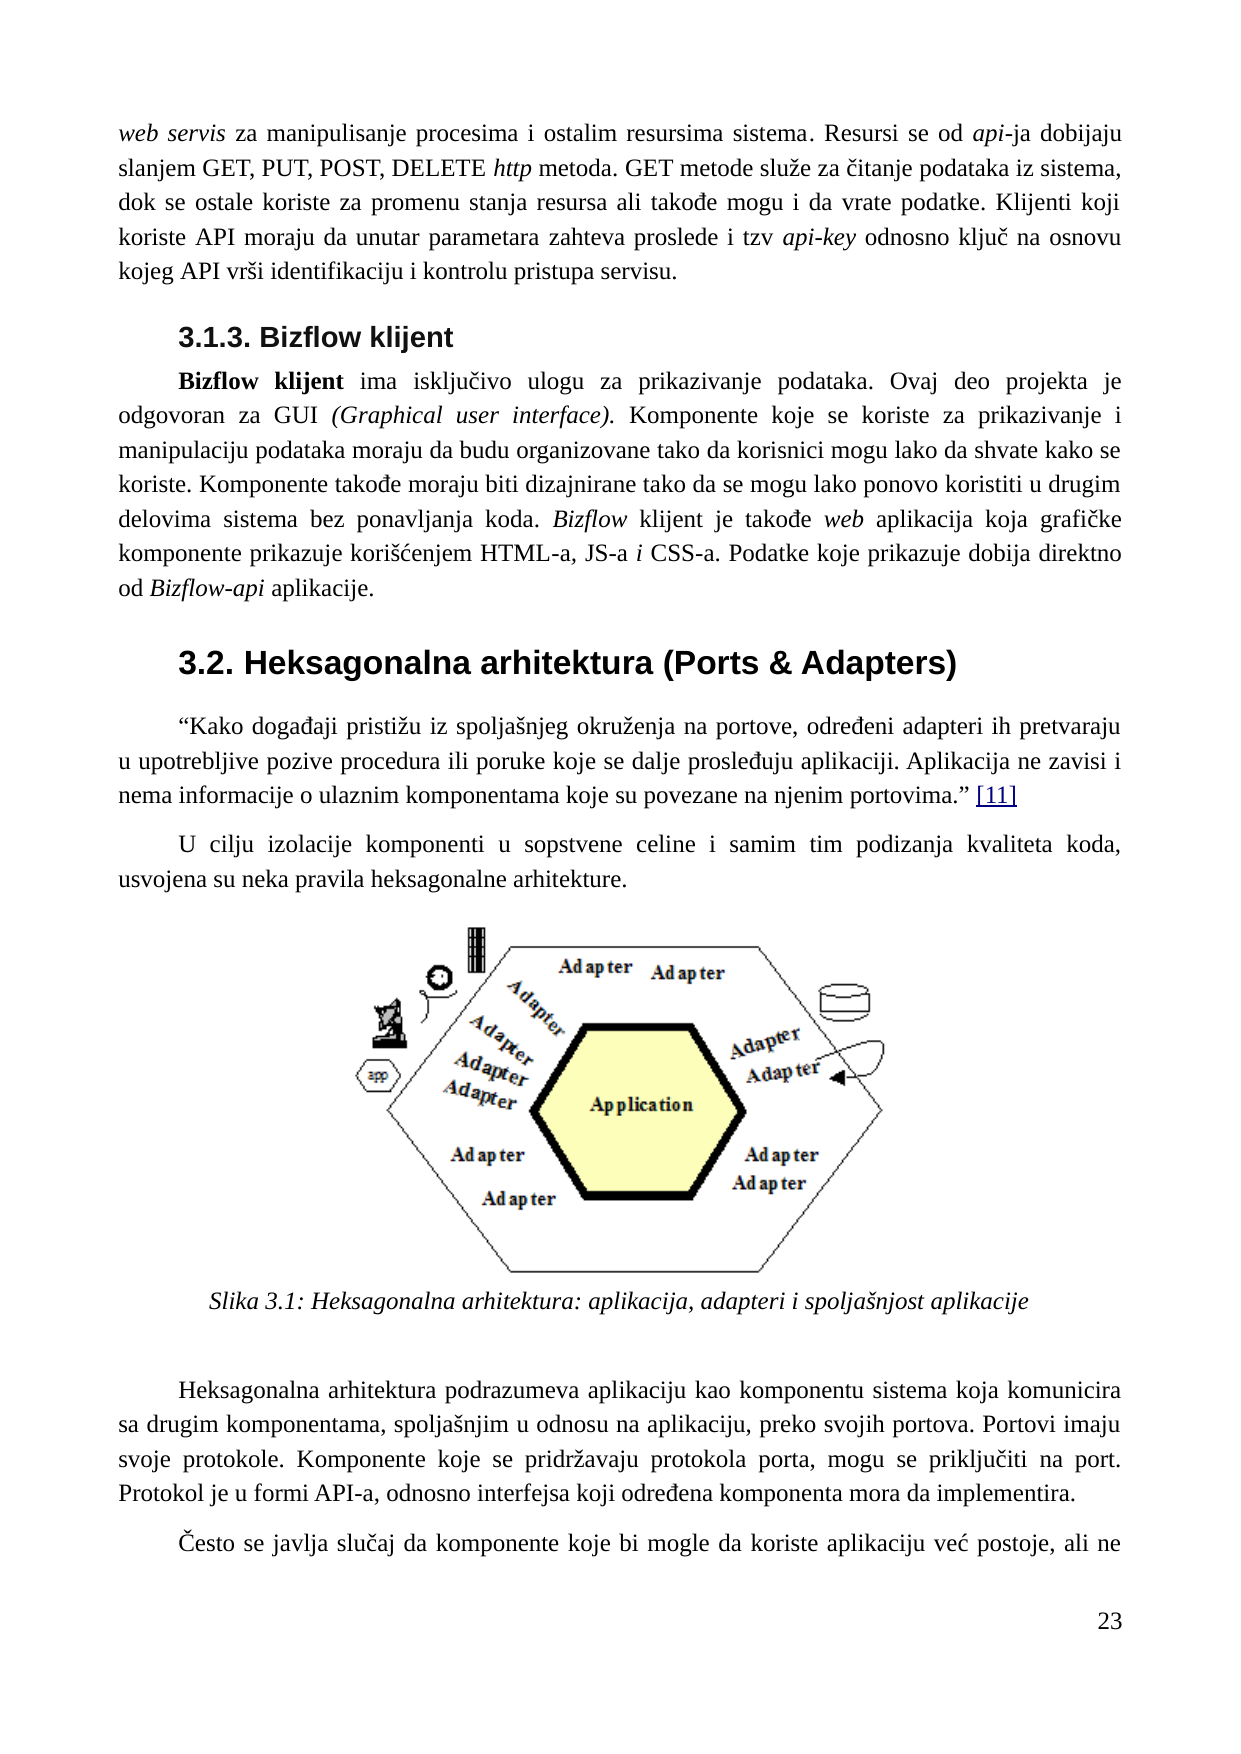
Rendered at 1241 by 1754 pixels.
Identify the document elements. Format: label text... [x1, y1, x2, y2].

subtitle Bizflow klijent [118, 320, 1122, 353]
text “Kako događaji pristižu iz spoljašnjeg okruženja na portove, određeni adapteri ih pretvaraju u upotrebljive pozive procedura ili poruke koje se dalje prosleđuju aplikaciji. Aplikacija ne zavisi i nema informacije o ulaznim komponentama koje su povezane na njenim portovima.” [11] [118, 711, 1122, 809]
text web servis za manipulisanje procesima i ostalim resursima sistema. Resursi se od api-ja dobijaju slanjem GET, PUT, POST, DELETE http metoda. GET metode služe za čitanje podataka iz sistema, dok se ostale koriste za promenu stanja resursa ali takođe mogu i da vrate podatke. Klijenti koji koriste API moraju da unutar parametara zahteva proslede i tzv api-key odnosno ključ na osnovu kojeg API vrši identifikaciju i kontrolu pristupa servisu. [118, 118, 1122, 285]
text Slika 3.1: Heksagonalna arhitektura: aplikacija, adapteri i spoljašnjost aplikacije [118, 1287, 1122, 1315]
text Često se javlja slučaj da komponente koje bi mogle da koriste aplikaciju već postoje, ali ne [118, 1528, 1122, 1556]
text Heksagonalna arhitektura podrazumeva aplikaciju kao komponentu sistema koja komunicira sa drugim komponentama, spoljašnjim u odnosu na aplikaciju, preko svojih portova. Portovi imaju svoje protokole. Komponente koje se pridržavaju protokola porta, mogu se priključiti na port. Protokol je u formi API-a, odnosno interfejsa koji određena komponenta mora da implementira. [118, 1375, 1122, 1507]
subtitle Heksagonalna arhitektura (Ports & Adapters) [118, 643, 1122, 681]
picture [340, 912, 900, 1287]
text Bizflow klijent ima isključivo ulogu za prikazivanje podataka. Ovaj deo projekta je odgovoran za GUI (Graphical user interface). Komponente koje se koriste za prikazivanje i manipulaciju podataka moraju da budu organizovane tako da korisnici mogu lako da shvate kako se koriste. Komponente takođe moraju biti dizajnirane tako da se mogu lako ponovo koristiti u drugim delovima sistema bez ponavljanja koda. Bizflow klijent je takođe web aplikacija koja grafičke komponente prikazuje korišćenjem HTML-a, JS-a i CSS-a. Podatke koje prikazuje dobija direktno od Bizflow-api aplikacije. [118, 366, 1122, 601]
text U cilju izolacije komponenti u sopstvene celine i samim tim podizanja kvaliteta koda, usvojena su neka pravila heksagonalne arhitekture. [118, 829, 1122, 893]
